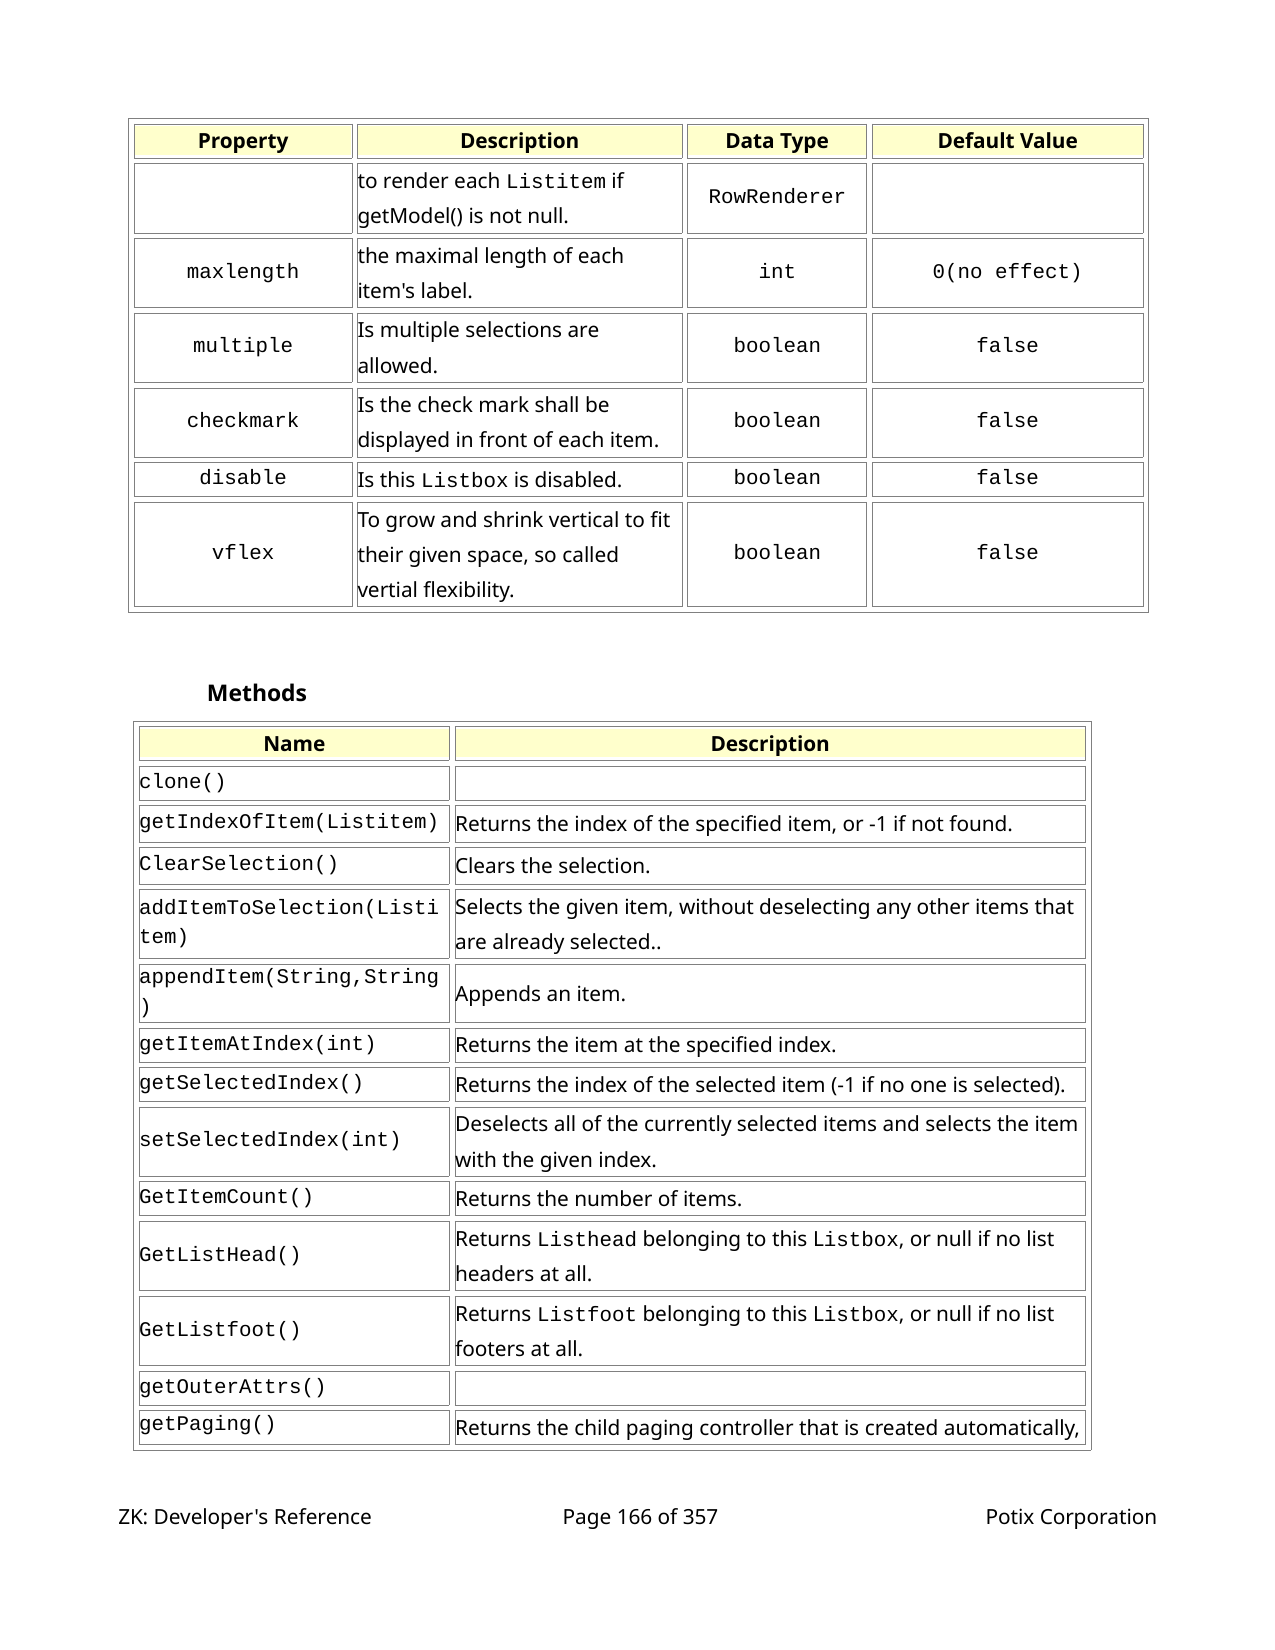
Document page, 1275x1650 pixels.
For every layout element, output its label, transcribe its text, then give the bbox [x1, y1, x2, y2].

table_cell false [869, 496, 1146, 606]
table_cell Returns Listfoot belonging to this Listbox, or null if no list footers at all. [452, 1290, 1088, 1365]
table_cell [456, 1372, 1085, 1405]
table_cell Returns the item at the specified index. [452, 1022, 1088, 1062]
table_cell [869, 158, 1146, 233]
table_cell addItemToSelection(Listitem) [136, 884, 452, 958]
table_cell Returns the index of the specified item, or -1 if not found. [452, 800, 1088, 842]
table_cell false [869, 457, 1146, 496]
table_cell Appends an item. [452, 958, 1088, 1022]
table_cell getIndexOfItem(Listitem) [136, 800, 452, 842]
table_cell false [869, 307, 1146, 382]
table_header Name [136, 722, 452, 760]
table_cell disable [131, 457, 354, 496]
table_header Default Value [869, 119, 1146, 158]
table_cell clone() [136, 760, 452, 800]
table_cell boolean [685, 457, 869, 496]
table_cell [452, 1365, 1088, 1405]
table_cell ClearSelection() [136, 842, 452, 883]
table_cell Clears the selection. [452, 842, 1088, 883]
table_cell Returns Listhead belonging to this Listbox, or null if no list headers at all. [452, 1215, 1088, 1290]
table_cell To grow and shrink vertical to fit their given space, so called vertial flexibility. [354, 496, 685, 606]
table_cell boolean [685, 382, 869, 457]
table_cell int [685, 233, 869, 307]
table_cell [452, 760, 1088, 800]
table_cell Is the check mark shall be displayed in front of each item. [354, 382, 685, 457]
table_cell maxlength [131, 233, 354, 307]
table_cell [456, 767, 1085, 800]
table_cell to render each Listitem if getModel() is not null. [354, 158, 685, 233]
table_cell getSelectedIndex() [136, 1062, 452, 1101]
table_cell getItemAtIndex(int) [136, 1022, 452, 1062]
table_cell setSelectedIndex(int) [136, 1101, 452, 1176]
table_cell Selects the given item, without deselecting any other items that are already selected.. [452, 884, 1088, 958]
table_cell GetListfoot() [136, 1290, 452, 1365]
table_cell Returns the index of the selected item (-1 if no one is selected). [452, 1062, 1088, 1101]
table_cell GetItemCount() [136, 1176, 452, 1215]
subtitle Methods [207, 677, 1157, 708]
table_cell Returns the child paging controller that is created automatically, [452, 1405, 1088, 1444]
table_cell getPaging() [136, 1405, 452, 1444]
table_header Property [131, 119, 354, 158]
table_cell Returns the number of items. [452, 1176, 1088, 1215]
table_cell boolean [685, 307, 869, 382]
table_cell GetListHead() [136, 1215, 452, 1290]
table_cell boolean [685, 496, 869, 606]
table_cell [131, 158, 354, 233]
table_header Data Type [685, 119, 869, 158]
table_cell Is this Listbox is disabled. [354, 457, 685, 496]
table_cell getOuterAttrs() [136, 1365, 452, 1405]
table_header Description [354, 119, 685, 158]
table_cell 0(no effect) [869, 233, 1146, 307]
table_cell appendItem(String,String) [136, 958, 452, 1022]
table_cell the maximal length of each item's label. [354, 233, 685, 307]
table_cell Deselects all of the currently selected items and selects the item with the given index. [452, 1101, 1088, 1176]
table_cell vflex [131, 496, 354, 606]
table_cell checkmark [131, 382, 354, 457]
table_cell RowRenderer [685, 158, 869, 233]
table_cell false [869, 382, 1146, 457]
table_cell Is multiple selections are allowed. [354, 307, 685, 382]
table_header Description [452, 722, 1088, 760]
table_cell multiple [131, 307, 354, 382]
